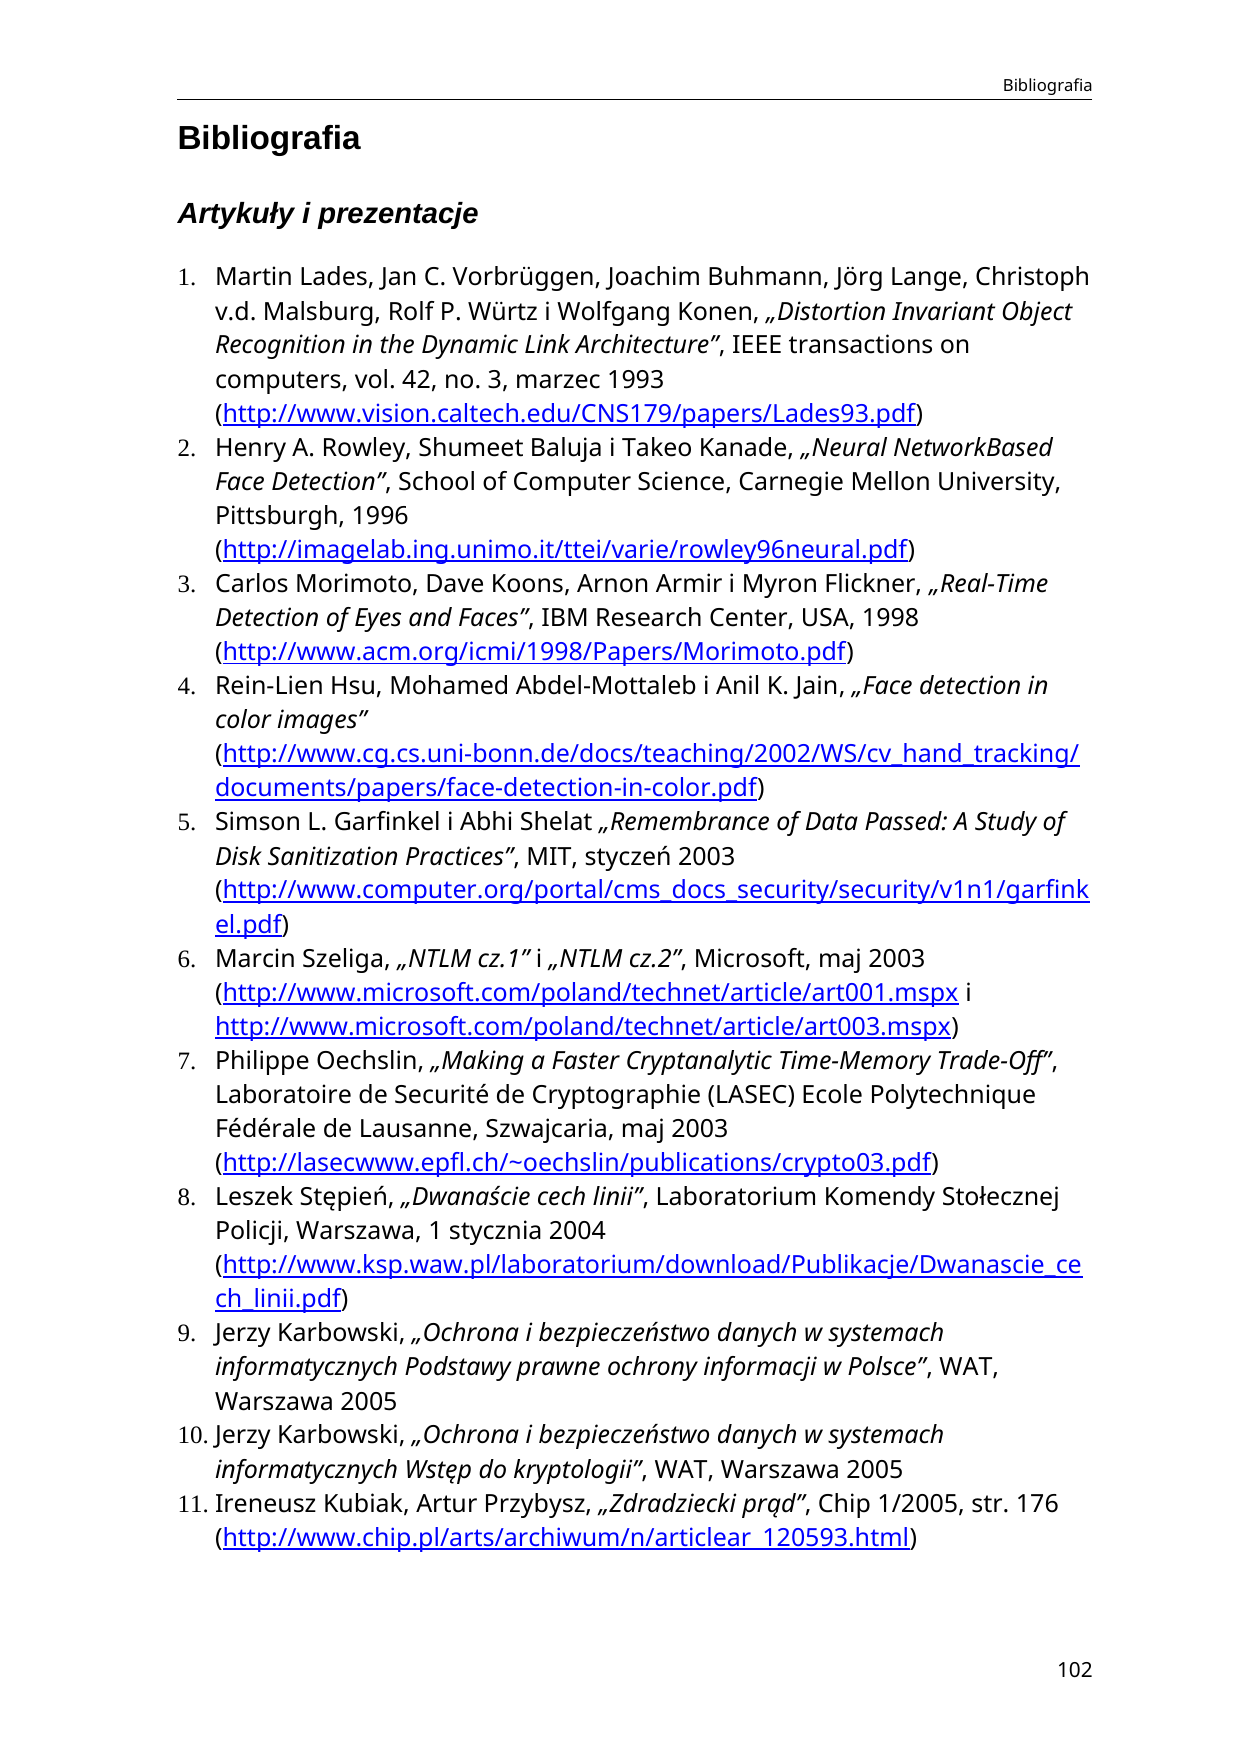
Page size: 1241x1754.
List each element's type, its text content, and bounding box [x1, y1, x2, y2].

list Jerzy Karbowski, „Ochrona i bezpieczeństwo danych w systemach informatycznych Podstawy prawne ochrony informacji w Polsce”, WAT, Warszawa 2005 [177, 1315, 1092, 1417]
list Jerzy Karbowski, „Ochrona i bezpieczeństwo danych w systemach informatycznych Wstęp do kryptologii”, WAT, Warszawa 2005 [177, 1417, 1092, 1485]
list Marcin Szeliga, „NTLM cz.1” i „NTLM cz.2”, Microsoft, maj 2003 (http://www.microsoft.com/poland/technet/article/art001.mspx i http://www.microsoft.com/poland/technet/article/art003.mspx) [177, 940, 1092, 1042]
subtitle Bibliografia [177, 118, 1092, 157]
text Artykuły i prezentacje [177, 196, 1092, 230]
list Martin Lades, Jan C. Vorbrüggen, Joachim Buhmann, Jörg Lange, Christoph v.d. Malsburg, Rolf P. Würtz i Wolfgang Konen, „Distortion Invariant Object Recognition in the Dynamic Link Architecture”, IEEE transactions on computers, vol. 42, no. 3, marzec 1993 (http://www.vision.caltech.edu/CNS179/papers/Lades93.pdf) [177, 259, 1092, 429]
list Carlos Morimoto, Dave Koons, Arnon Armir i Myron Flickner, „Real-Time Detection of Eyes and Faces”, IBM Research Center, USA, 1998 (http://www.acm.org/icmi/1998/Papers/Morimoto.pdf) [177, 566, 1092, 668]
list Rein-Lien Hsu, Mohamed Abdel-Mottaleb i Anil K. Jain, „Face detection in color images” (http://www.cg.cs.uni-bonn.de/docs/teaching/2002/WS/cv_hand_tracking/documents/papers/face-detection-in-color.pdf) [177, 668, 1092, 804]
list Ireneusz Kubiak, Artur Przybysz, „Zdradziecki prąd”, Chip 1/2005, str. 176 (http://www.chip.pl/arts/archiwum/n/articlear_120593.html) [177, 1485, 1092, 1553]
list Simson L. Garfinkel i Abhi Shelat „Remembrance of Data Passed: A Study of Disk Sanitization Practices”, MIT, styczeń 2003 (http://www.computer.org/portal/cms_docs_security/security/v1n1/garfinkel.pdf) [177, 804, 1092, 940]
list Leszek Stępień, „Dwanaście cech linii”, Laboratorium Komendy Stołecznej Policji, Warszawa, 1 stycznia 2004 (http://www.ksp.waw.pl/laboratorium/download/Publikacje/Dwanascie_cech_linii.pdf) [177, 1179, 1092, 1315]
list Philippe Oechslin, „Making a Faster Cryptanalytic Time-Memory Trade-Off”, Laboratoire de Securité de Cryptographie (LASEC) Ecole Polytechnique Fédérale de Lausanne, Szwajcaria, maj 2003 (http://lasecwww.epfl.ch/~oechslin/publications/crypto03.pdf) [177, 1042, 1092, 1179]
list Henry A. Rowley, Shumeet Baluja i Takeo Kanade, „Neural NetworkBased Face Detection”, School of Computer Science, Carnegie Mellon University, Pittsburgh, 1996 (http://imagelab.ing.unimo.it/ttei/varie/rowley96neural.pdf) [177, 429, 1092, 566]
